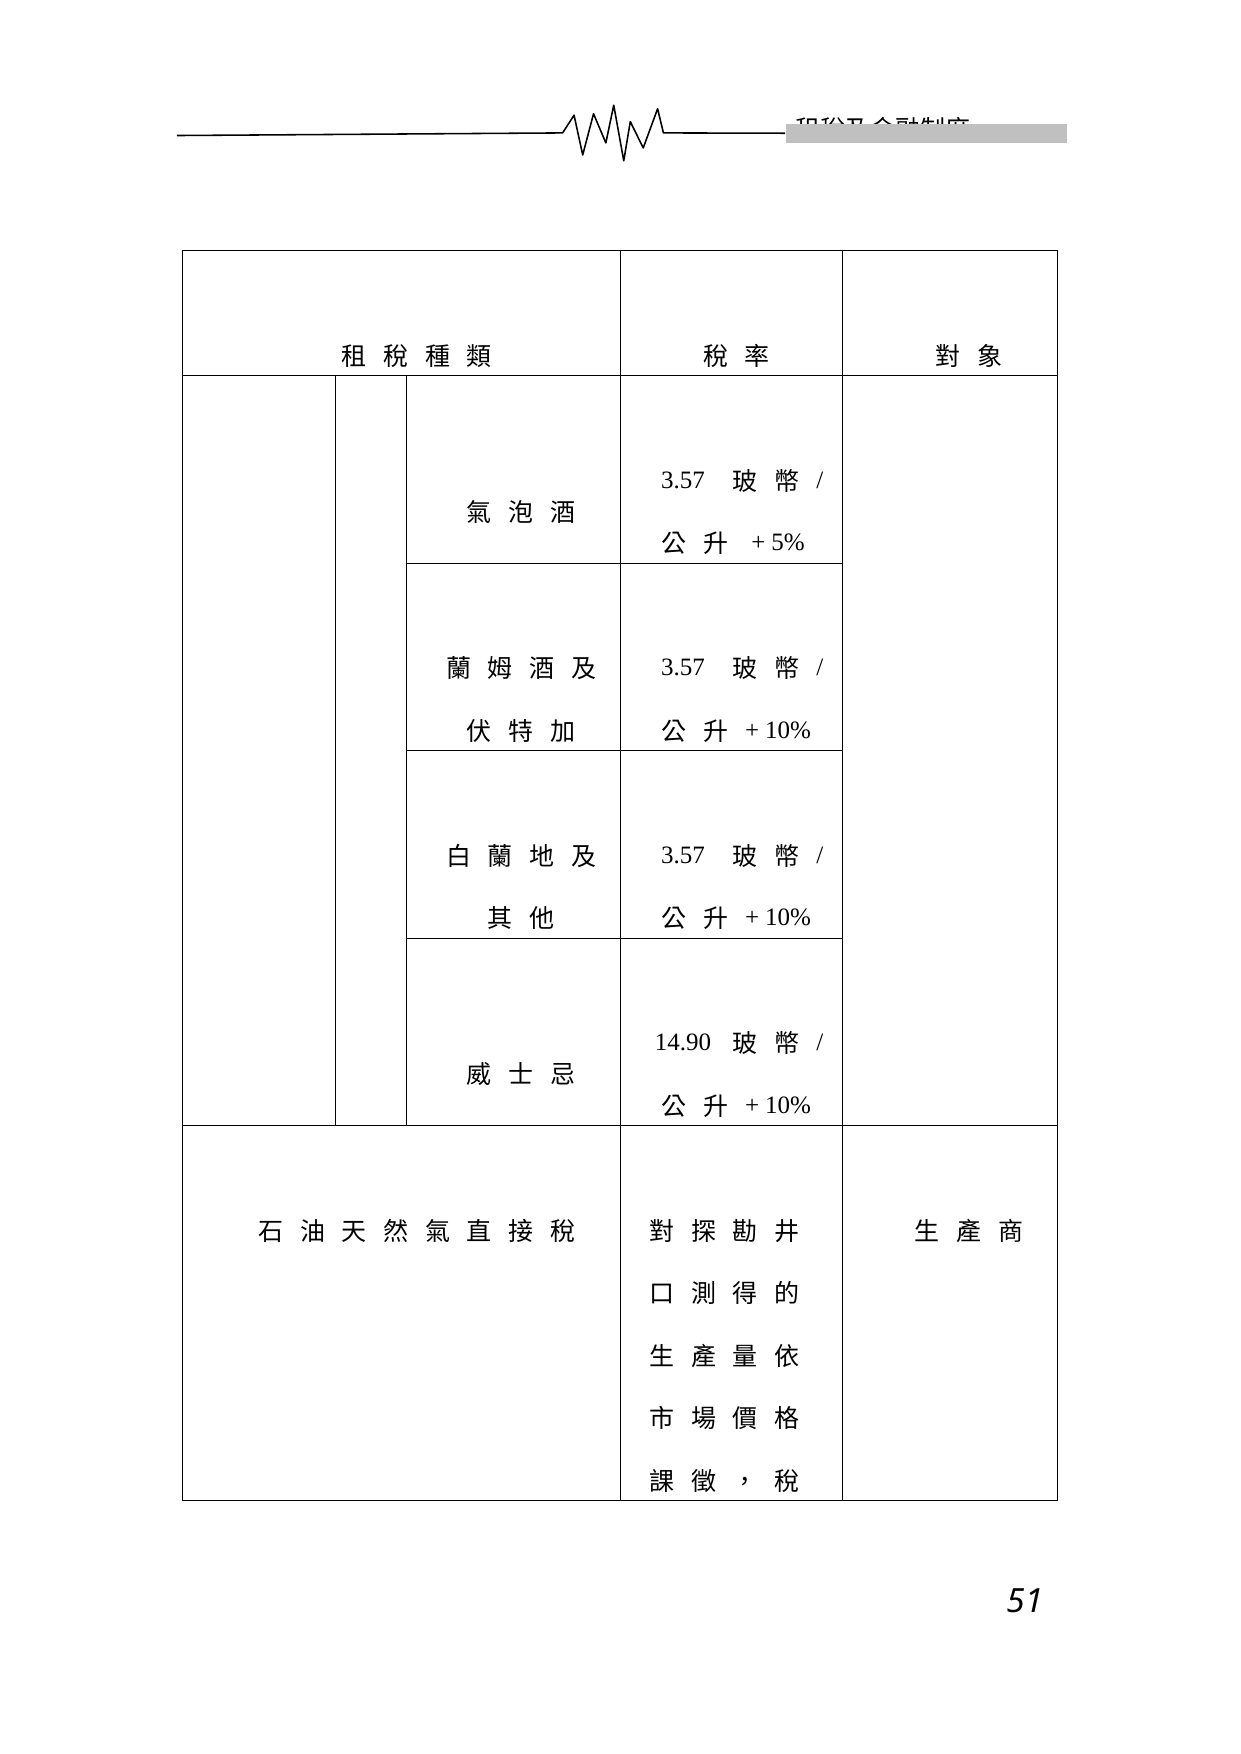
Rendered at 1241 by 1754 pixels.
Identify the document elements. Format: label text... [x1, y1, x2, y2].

table_cell 白蘭地及其他 [407, 751, 620, 938]
table_header 租稅種類 [183, 251, 620, 375]
table_cell 3.57玻幣/公升+ 10% [621, 751, 842, 938]
table_cell [183, 563, 335, 1125]
table_cell 14.90玻幣/公升+ 10% [621, 939, 842, 1125]
table_cell [336, 376, 406, 1125]
table_cell 3.57玻幣/公升+ 10% [621, 564, 842, 750]
table_header 對象 [843, 251, 1057, 375]
table_cell 威士忌 [407, 939, 620, 1125]
table_cell 蘭姆酒及伏特加 [407, 564, 620, 750]
table_cell 生產商 [843, 1126, 1057, 1500]
table_cell [843, 376, 1057, 1125]
table_cell 3.57玻幣/公升+ 5% [621, 376, 842, 563]
table_cell 石油天然氣直接稅 [183, 1126, 620, 1500]
table_cell [183, 376, 335, 563]
table_header 稅率 [621, 251, 842, 375]
table_cell 對探勘井口測得的生產量依市場價格課徵，稅 [621, 1126, 842, 1500]
table_cell 氣泡酒 [407, 376, 620, 563]
